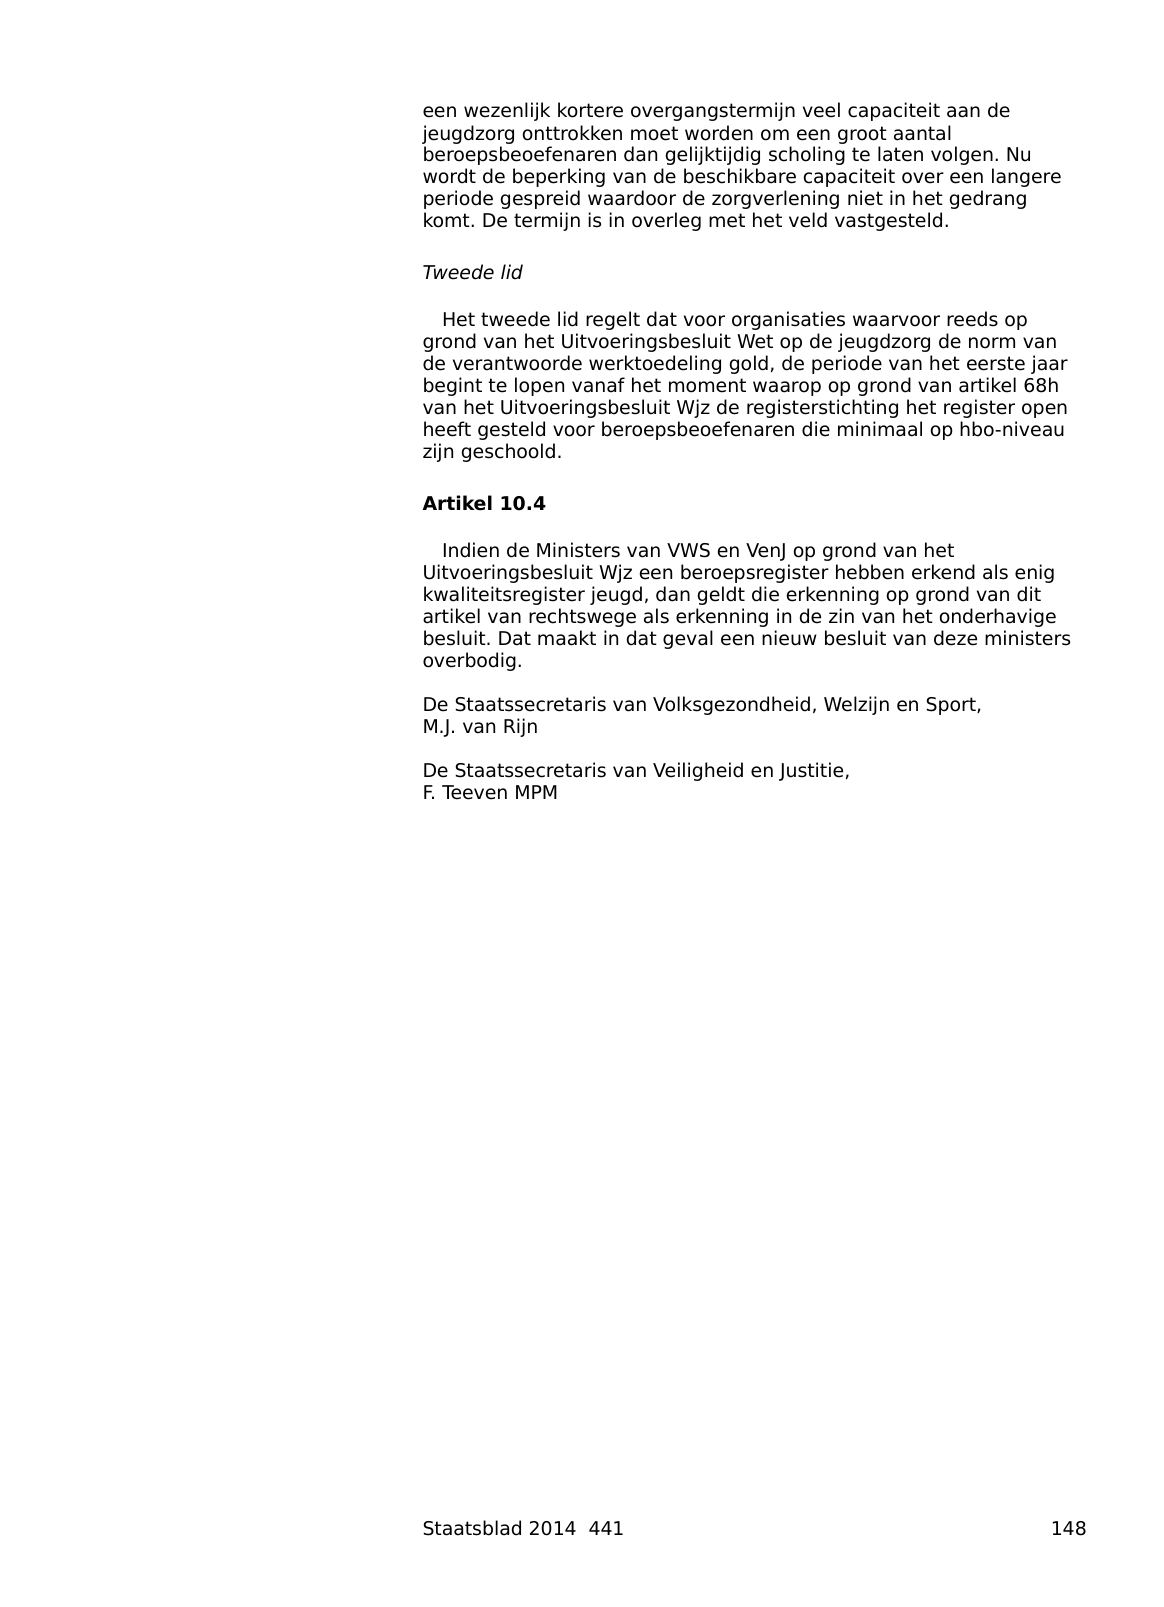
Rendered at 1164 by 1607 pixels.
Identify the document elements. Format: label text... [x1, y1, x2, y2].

subtitle Artikel 10.4 [422, 493, 1087, 515]
text De Staatssecretaris van Volksgezondheid, Welzijn en Sport, M.J. van Rijn [422, 694, 1087, 738]
text De Staatssecretaris van Veiligheid en Justitie, F. Teeven MPM [422, 760, 1087, 804]
text Indien de Ministers van VWS en VenJ op grond van het Uitvoeringsbesluit Wjz een beroepsregister hebben erkend als enig kwaliteitsregister jeugd, dan geldt die erkenning op grond van dit artikel van rechtswege als erkenning in de zin van het onderhavige besluit. Dat maakt in dat geval een nieuw besluit van deze ministers overbodig. [422, 540, 1087, 672]
subtitle Tweede lid [422, 262, 1087, 284]
text een wezenlijk kortere overgangstermijn veel capaciteit aan de jeugdzorg onttrokken moet worden om een groot aantal beroepsbeoefenaren dan gelijktijdig scholing te laten volgen. Nu wordt de beperking van de beschikbare capaciteit over een langere periode gespreid waardoor de zorgverlening niet in het gedrang komt. De termijn is in overleg met het veld vastgesteld. [422, 100, 1087, 232]
text Het tweede lid regelt dat voor organisaties waarvoor reeds op grond van het Uitvoeringsbesluit Wet op de jeugdzorg de norm van de verantwoorde werktoedeling gold, de periode van het eerste jaar begint te lopen vanaf het moment waarop op grond van artikel 68h van het Uitvoeringsbesluit Wjz de registerstichting het register open heeft gesteld voor beroepsbeoefenaren die minimaal op hbo-niveau zijn geschoold. [422, 309, 1087, 463]
